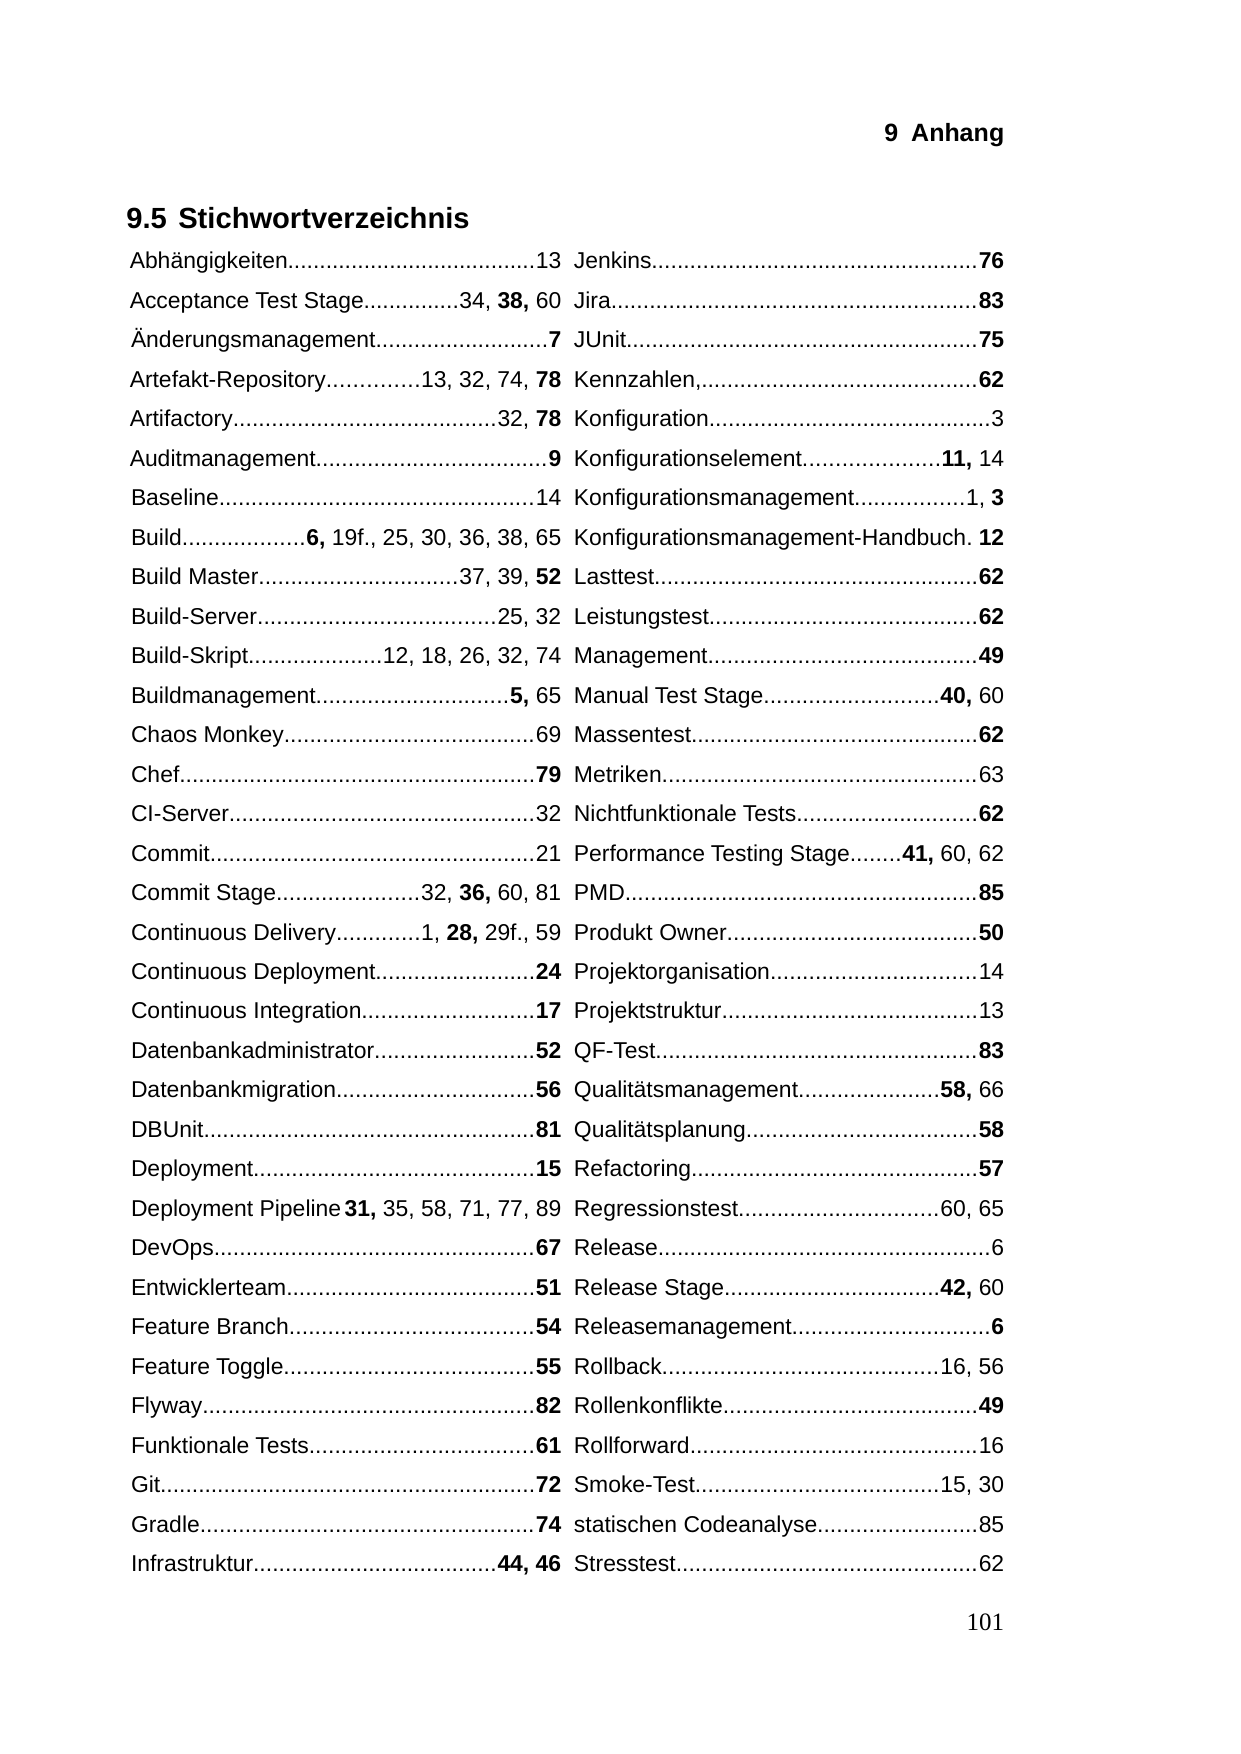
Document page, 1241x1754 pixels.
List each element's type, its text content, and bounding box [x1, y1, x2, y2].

text QF-Test 83 [561, 1037, 1004, 1063]
text Acceptance Test Stage 34, 38, 60 [118, 287, 561, 313]
text Commit 21 [118, 839, 561, 866]
text Konfigurationsmanagement 1, 3 [561, 484, 1004, 511]
text Konfiguration 3 [561, 405, 1004, 432]
text Commit Stage 32, 36, 60, 81 [118, 879, 561, 905]
text Rollenkonflikte 49 [561, 1392, 1004, 1419]
text Feature Branch 54 [118, 1313, 561, 1340]
text Release Stage 42, 60 [561, 1274, 1004, 1300]
text Qualitätsplanung 58 [561, 1116, 1004, 1142]
text DBUnit 81 [118, 1116, 561, 1142]
text Baseline 14 [118, 484, 561, 511]
subtitle Stichwortverzeichnis [118, 201, 1004, 235]
text Abhängigkeiten 13 [118, 247, 561, 274]
text Regressionstest 60, 65 [561, 1195, 1004, 1221]
text Gradle 74 [118, 1511, 561, 1537]
text Chef 79 [118, 761, 561, 787]
text PMD 85 [561, 879, 1004, 905]
text Funktionale Tests 61 [118, 1432, 561, 1458]
text Jira 83 [561, 287, 1004, 313]
text Deployment 15 [118, 1155, 561, 1182]
text Build-Server 25, 32 [118, 603, 561, 629]
text Feature Toggle 55 [118, 1353, 561, 1379]
text Kennzahlen, 62 [561, 366, 1004, 392]
text Änderungsmanagement 7 [118, 326, 561, 353]
text JUnit 75 [561, 326, 1004, 353]
text Stresstest 62 [561, 1550, 1004, 1577]
text Konfigurationselement 11, 14 [561, 445, 1004, 471]
text Continuous Deployment 24 [118, 958, 561, 984]
text CI-Server 32 [118, 800, 561, 826]
text Build Master 37, 39, 52 [118, 563, 561, 589]
text Entwicklerteam 51 [118, 1274, 561, 1300]
text Continuous Delivery 1, 28, 29f., 59 [118, 918, 561, 945]
text Auditmanagement 9 [118, 445, 561, 471]
text Deployment Pipeline 31, 35, 58, 71, 77, 89 [118, 1195, 561, 1221]
text Infrastruktur 44, 46 [118, 1550, 561, 1577]
text Massentest 62 [561, 721, 1004, 747]
text Performance Testing Stage 41, 60, 62 [561, 839, 1004, 866]
text Jenkins 76 [561, 247, 1004, 274]
text Produkt Owner 50 [561, 918, 1004, 945]
text Releasemanagement 6 [561, 1313, 1004, 1340]
text Chaos Monkey 69 [118, 721, 561, 747]
text Build-Skript 12, 18, 26, 32, 74 [118, 642, 561, 668]
text DevOps 67 [118, 1234, 561, 1261]
text Git 72 [118, 1471, 561, 1498]
text Metriken 63 [561, 761, 1004, 787]
text Lasttest 62 [561, 563, 1004, 589]
text Buildmanagement 5, 65 [118, 682, 561, 708]
text Rollback 16, 56 [561, 1353, 1004, 1379]
text Projektstruktur 13 [561, 997, 1004, 1024]
text statischen Codeanalyse 85 [561, 1511, 1004, 1537]
text Projektorganisation 14 [561, 958, 1004, 984]
text Leistungstest 62 [561, 603, 1004, 629]
text Build 6, 19f., 25, 30, 36, 38, 65 [118, 524, 561, 550]
text Rollforward 16 [561, 1432, 1004, 1458]
text Konfigurationsmanagement-Handbuch 12 [561, 524, 1004, 550]
text Smoke-Test 15, 30 [561, 1471, 1004, 1498]
text Flyway 82 [118, 1392, 561, 1419]
text Artefakt-Repository 13, 32, 74, 78 [118, 366, 561, 392]
text Release 6 [561, 1234, 1004, 1261]
text Qualitätsmanagement 58, 66 [561, 1076, 1004, 1103]
text Artifactory 32, 78 [118, 405, 561, 432]
text Refactoring 57 [561, 1155, 1004, 1182]
text Datenbankadministrator 52 [118, 1037, 561, 1063]
text Manual Test Stage 40, 60 [561, 682, 1004, 708]
text Datenbankmigration 56 [118, 1076, 561, 1103]
text Continuous Integration 17 [118, 997, 561, 1024]
text Management 49 [561, 642, 1004, 668]
text Nichtfunktionale Tests 62 [561, 800, 1004, 826]
